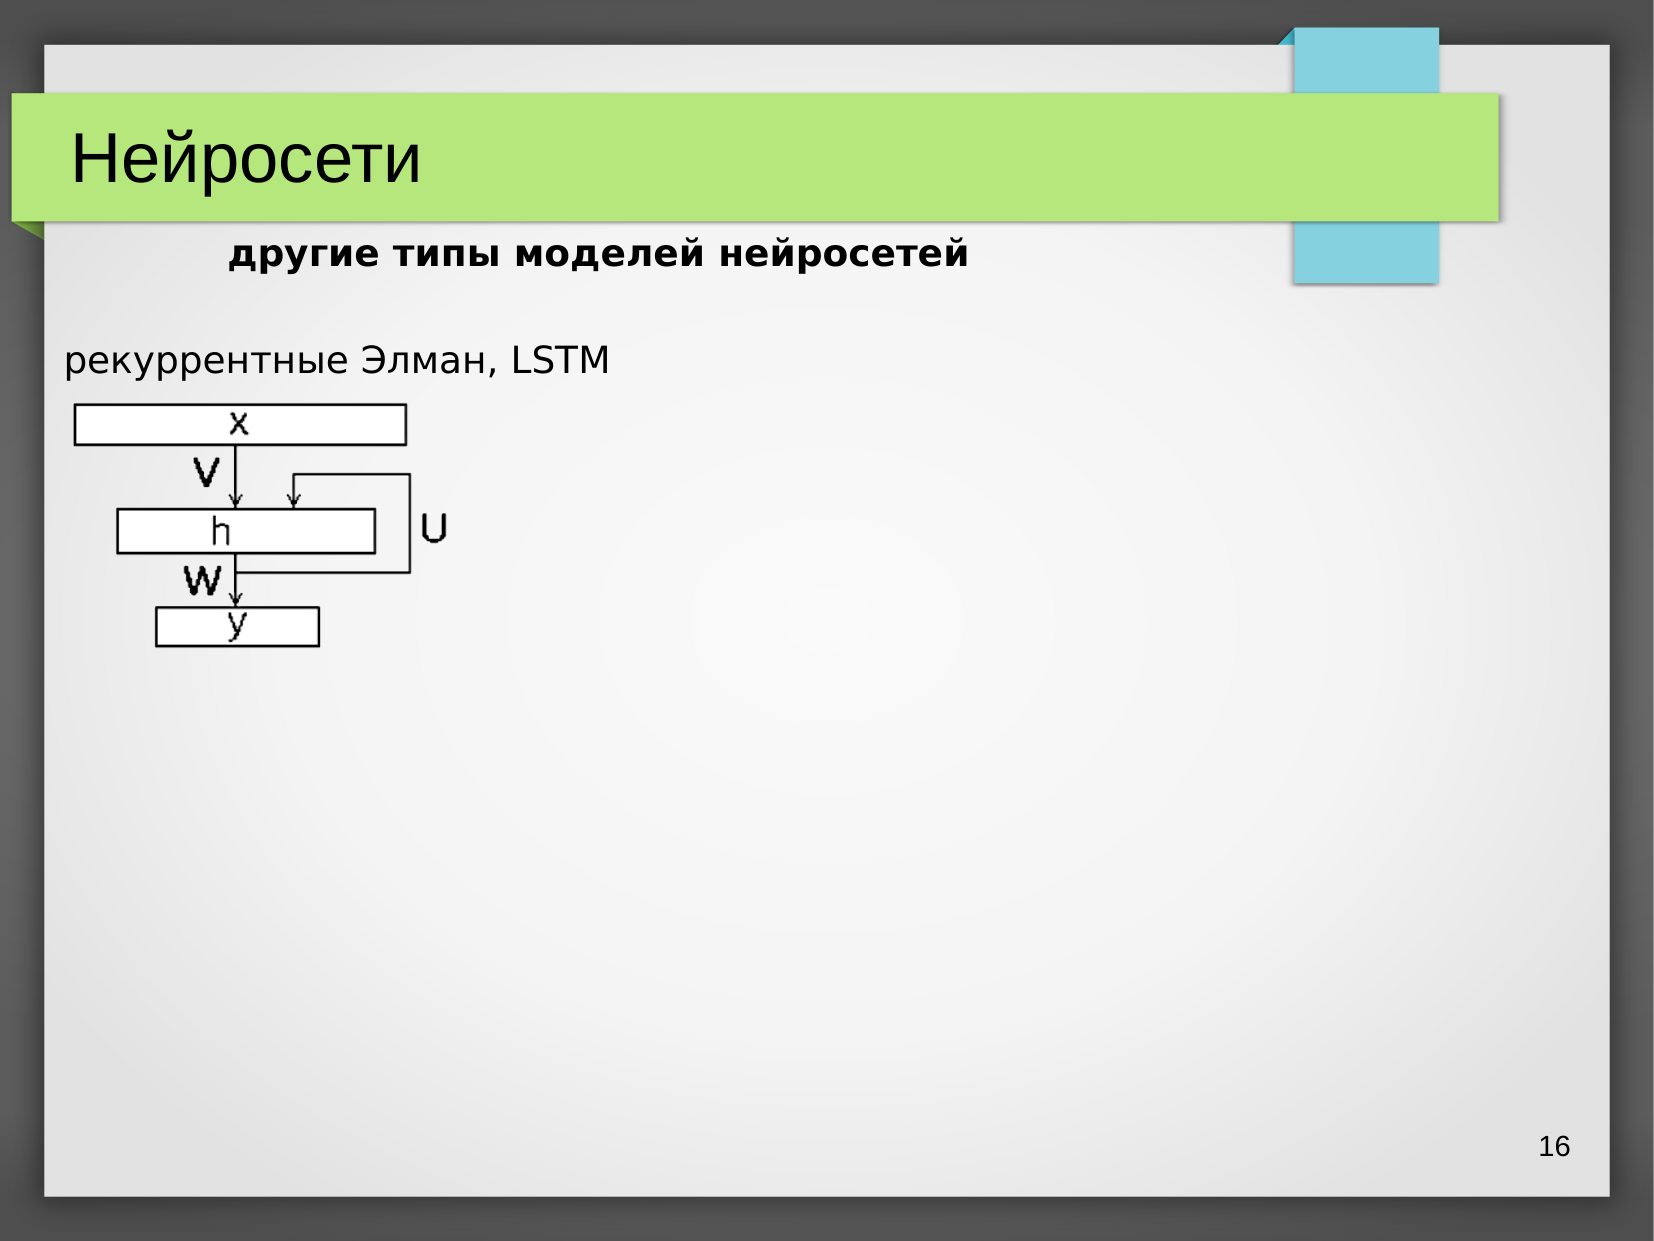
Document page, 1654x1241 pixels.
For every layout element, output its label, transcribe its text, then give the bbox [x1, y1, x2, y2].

text_box рекуррентные Элман, LSTM [48, 331, 626, 390]
title Нейросети [70, 118, 1205, 199]
picture [0, 0, 1654, 1241]
text_box другие типы моделей нейросетей [212, 224, 1252, 283]
